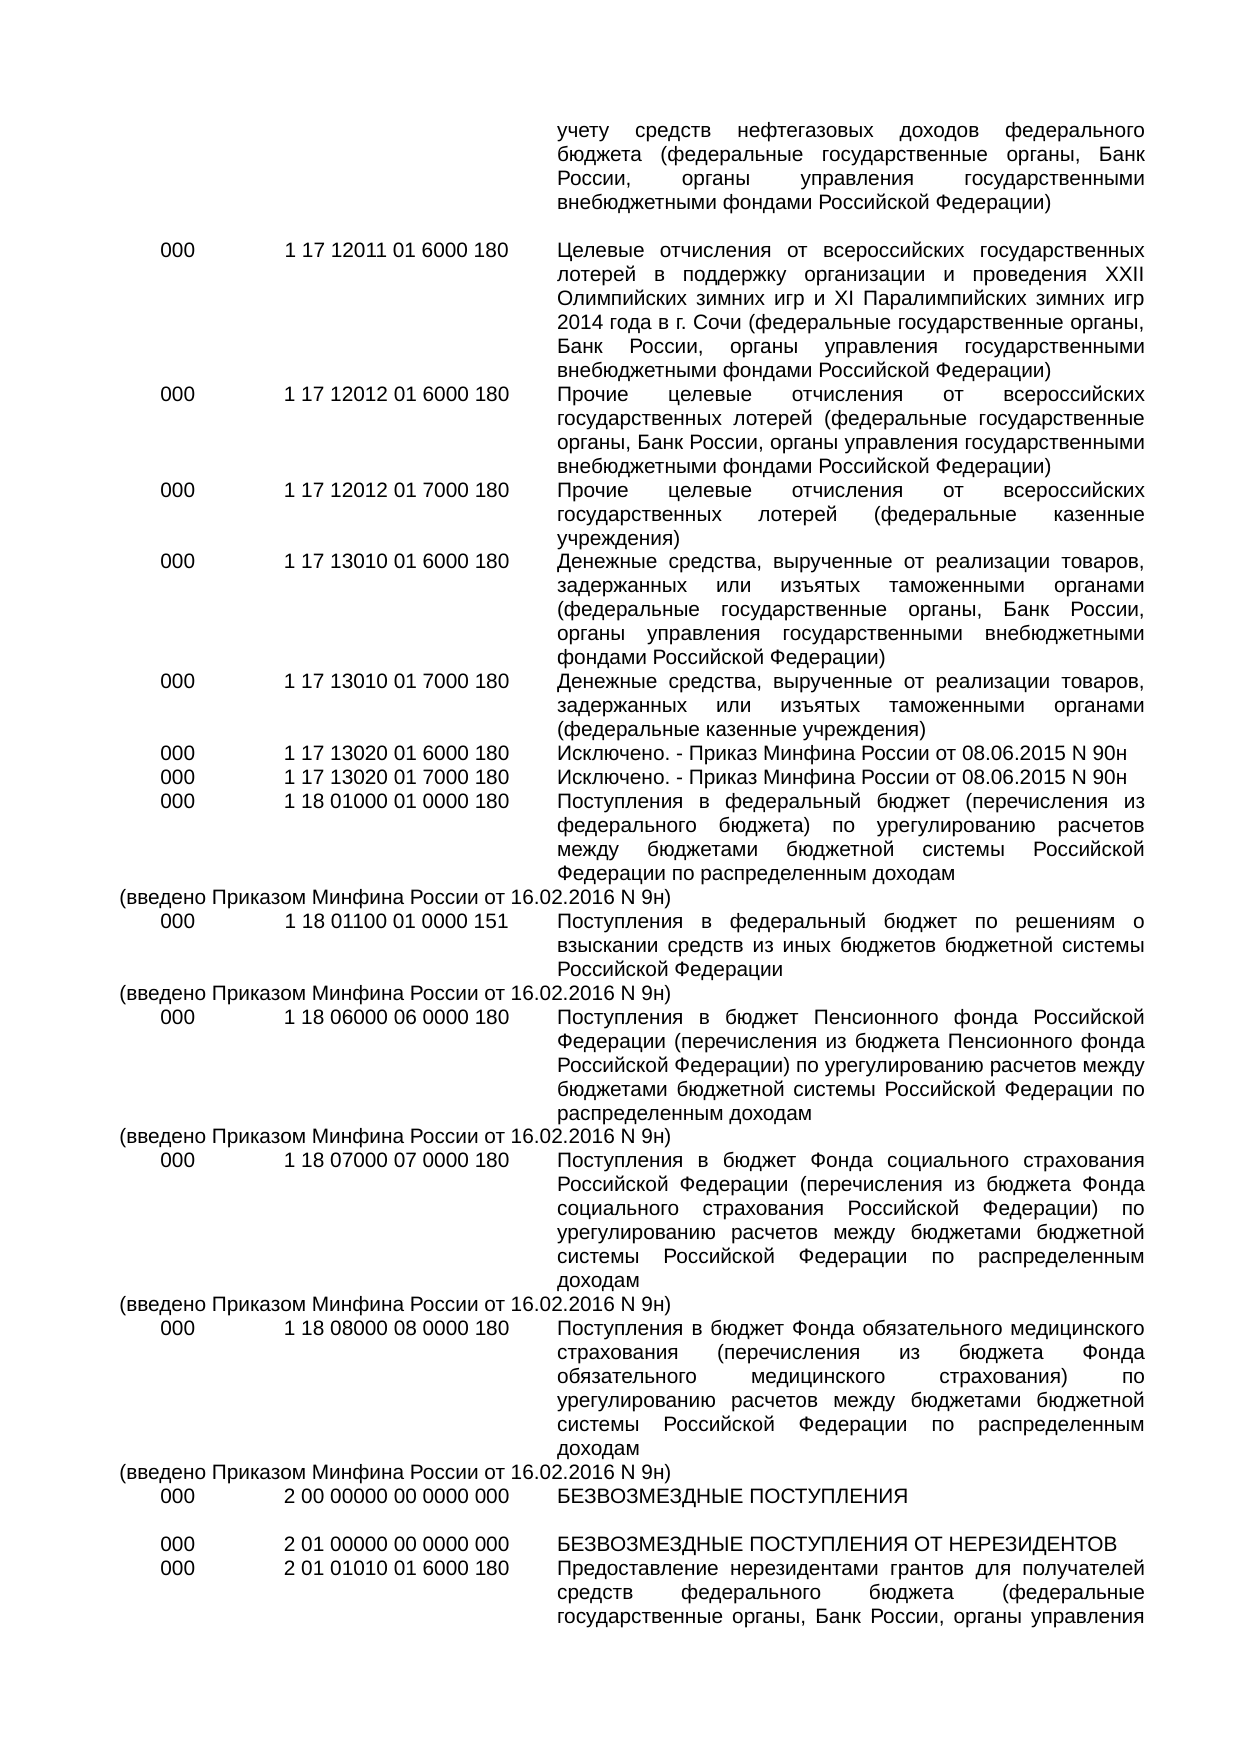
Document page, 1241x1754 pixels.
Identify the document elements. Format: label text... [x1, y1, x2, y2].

table_cell [237, 1508, 556, 1532]
table_cell Поступления в бюджет Пенсионного фонда Российской Федерации (перечисления из бюджета Пенсионного фонда Российской Федерации) по урегулированию расчетов между бюджетами бюджетной системы Российской Федерации по распределенным доходам [556, 1005, 1146, 1124]
table_cell [118, 1508, 237, 1532]
table_cell 1 18 07000 07 0000 180 [237, 1148, 556, 1292]
table_cell 1 17 13010 01 6000 180 [237, 549, 556, 669]
table_cell 1 17 12012 01 6000 180 [237, 382, 556, 477]
table_cell Поступления в федеральный бюджет по решениям о взыскании средств из иных бюджетов бюджетной системы Российской Федерации [556, 909, 1146, 981]
table_cell Прочие целевые отчисления от всероссийских государственных лотерей (федеральные государственные органы, Банк России, органы управления государственными внебюджетными фондами Российской Федерации) [556, 382, 1146, 477]
table_cell (введено Приказом Минфина России от 16.02.2016 N 9н) [118, 885, 1146, 909]
table_cell Целевые отчисления от всероссийских государственных лотерей в поддержку организации и проведения XXII Олимпийских зимних игр и XI Паралимпийских зимних игр 2014 года в г. Сочи (федеральные государственные органы, Банк России, органы управления государственными внебюджетными фондами Российской Федерации) [556, 238, 1146, 382]
table_cell (введено Приказом Минфина России от 16.02.2016 N 9н) [118, 1124, 1146, 1148]
table_cell 000 [118, 765, 237, 789]
table_cell (введено Приказом Минфина России от 16.02.2016 N 9н) [118, 1460, 1146, 1484]
table_cell 000 [118, 1556, 237, 1627]
table_cell 000 [118, 1005, 237, 1124]
table_cell 000 [118, 238, 237, 382]
table_cell 1 17 12011 01 6000 180 [237, 238, 556, 382]
table_cell 000 [118, 741, 237, 765]
table_cell 000 [118, 909, 237, 981]
table_cell учету средств нефтегазовых доходов федерального бюджета (федеральные государственные органы, Банк России, органы управления государственными внебюджетными фондами Российской Федерации) [556, 118, 1146, 214]
table_cell [118, 118, 237, 214]
table_cell Прочие целевые отчисления от всероссийских государственных лотерей (федеральные казенные учреждения) [556, 478, 1146, 549]
table_cell [556, 214, 1146, 238]
table_cell 000 [118, 1532, 237, 1556]
table_cell 000 [118, 789, 237, 885]
table_cell 1 18 06000 06 0000 180 [237, 1005, 556, 1124]
table_cell 000 [118, 1484, 237, 1508]
table_cell 000 [118, 549, 237, 669]
table_cell БЕЗВОЗМЕЗДНЫЕ ПОСТУПЛЕНИЯ [556, 1484, 1146, 1508]
table_cell 000 [118, 1148, 237, 1292]
table_cell Денежные средства, вырученные от реализации товаров, задержанных или изъятых таможенными органами (федеральные казенные учреждения) [556, 669, 1146, 741]
table_cell 2 00 00000 00 0000 000 [237, 1484, 556, 1508]
table_cell (введено Приказом Минфина России от 16.02.2016 N 9н) [118, 1292, 1146, 1316]
table_cell 000 [118, 669, 237, 741]
table_cell БЕЗВОЗМЕЗДНЫЕ ПОСТУПЛЕНИЯ ОТ НЕРЕЗИДЕНТОВ [556, 1532, 1146, 1556]
table_cell Поступления в бюджет Фонда обязательного медицинского страхования (перечисления из бюджета Фонда обязательного медицинского страхования) по урегулированию расчетов между бюджетами бюджетной системы Российской Федерации по распределенным доходам [556, 1316, 1146, 1460]
table_cell 1 17 13010 01 7000 180 [237, 669, 556, 741]
table_cell 000 [118, 1316, 237, 1460]
table_cell 1 18 01000 01 0000 180 [237, 789, 556, 885]
table_cell Предоставление нерезидентами грантов для получателей средств федерального бюджета (федеральные государственные органы, Банк России, органы управления [556, 1556, 1146, 1627]
table_cell [237, 118, 556, 214]
table_cell Поступления в бюджет Фонда социального страхования Российской Федерации (перечисления из бюджета Фонда социального страхования Российской Федерации) по урегулированию расчетов между бюджетами бюджетной системы Российской Федерации по распределенным доходам [556, 1148, 1146, 1292]
table_cell 1 17 13020 01 6000 180 [237, 741, 556, 765]
table_cell 000 [118, 382, 237, 477]
table_cell [237, 214, 556, 238]
table_cell Исключено. - Приказ Минфина России от 08.06.2015 N 90н [556, 741, 1146, 765]
table_cell Исключено. - Приказ Минфина России от 08.06.2015 N 90н [556, 765, 1146, 789]
table_cell [556, 1508, 1146, 1532]
table_cell 000 [118, 478, 237, 549]
table_cell 2 01 00000 00 0000 000 [237, 1532, 556, 1556]
table_cell [118, 214, 237, 238]
table_cell 1 17 12012 01 7000 180 [237, 478, 556, 549]
table_cell 1 18 01100 01 0000 151 [237, 909, 556, 981]
table_cell (введено Приказом Минфина России от 16.02.2016 N 9н) [118, 981, 1146, 1004]
table_cell Денежные средства, вырученные от реализации товаров, задержанных или изъятых таможенными органами (федеральные государственные органы, Банк России, органы управления государственными внебюджетными фондами Российской Федерации) [556, 549, 1146, 669]
table_cell 2 01 01010 01 6000 180 [237, 1556, 556, 1627]
table_cell Поступления в федеральный бюджет (перечисления из федерального бюджета) по урегулированию расчетов между бюджетами бюджетной системы Российской Федерации по распределенным доходам [556, 789, 1146, 885]
table_cell 1 17 13020 01 7000 180 [237, 765, 556, 789]
table_cell 1 18 08000 08 0000 180 [237, 1316, 556, 1460]
